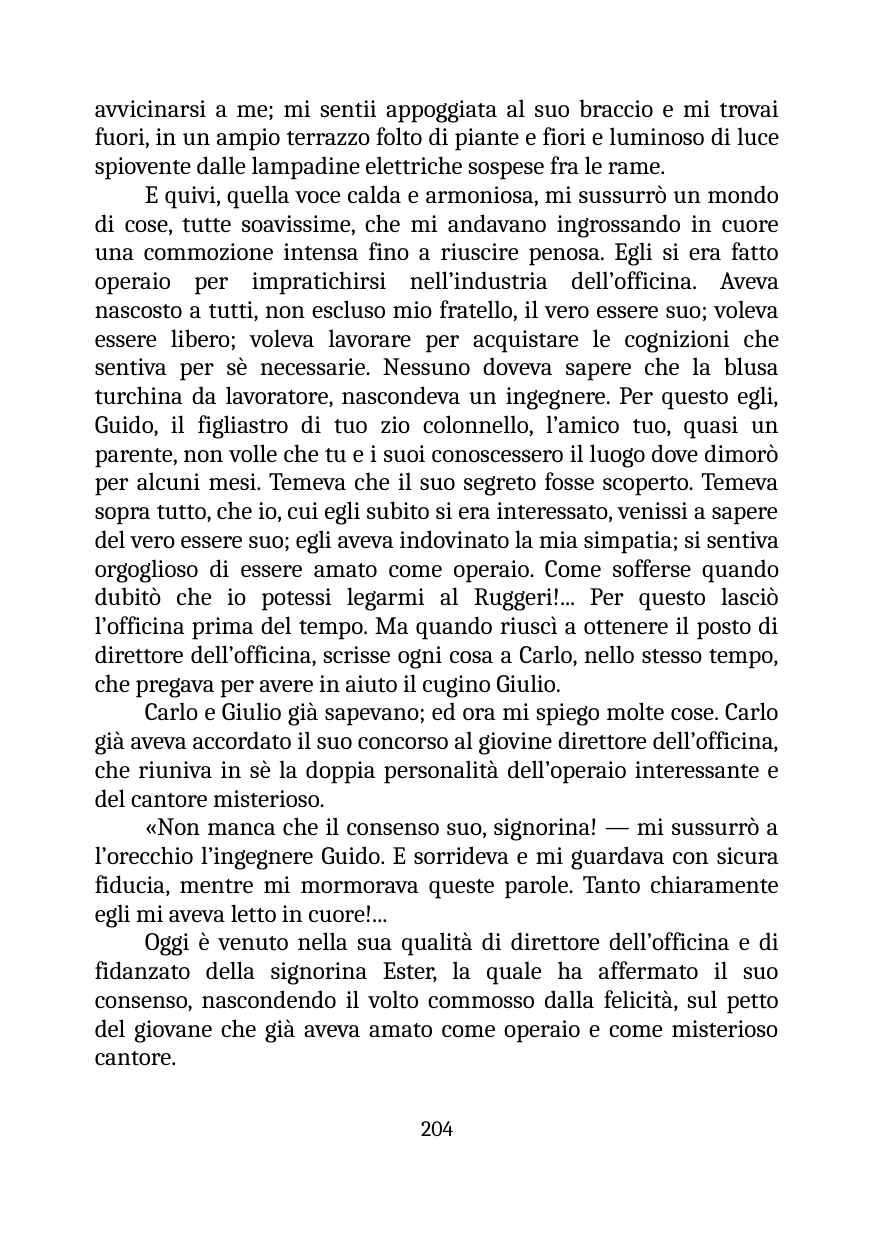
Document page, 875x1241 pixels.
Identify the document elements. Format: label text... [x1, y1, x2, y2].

text «Non manca che il consenso suo, signorina! — mi sussurrò a l’orecchio l’ingegnere Guido. E sorrideva e mi guardava con sicura fiducia, mentre mi mormorava queste parole. Tanto chiaramente egli mi aveva letto in cuore!... [94, 813, 779, 928]
text E quivi, quella voce calda e armoniosa, mi sussurrò un mondo di cose, tutte soavissime, che mi andavano ingrossando in cuore una commozione intensa fino a riuscire penosa. Egli si era fatto operaio per impratichirsi nell’industria dell’officina. Aveva nascosto a tutti, non escluso mio fratello, il vero essere suo; voleva essere libero; voleva lavorare per acquistare le cognizioni che sentiva per sè necessarie. Nessuno doveva sapere che la blusa turchina da lavoratore, nascondeva un ingegnere. Per questo egli, Guido, il figliastro di tuo zio colonnello, l’amico tuo, quasi un parente, non volle che tu e i suoi conoscessero il luogo dove dimorò per alcuni mesi. Temeva che il suo segreto fosse scoperto. Temeva sopra tutto, che io, cui egli subito si era interessato, venissi a sapere del vero essere suo; egli aveva indovinato la mia simpatia; si sentiva orgoglioso di essere amato come operaio. Come sofferse quando dubitò che io potessi legarmi al Ruggeri!... Per questo lasciò l’officina prima del tempo. Ma quando riuscì a ottenere il posto di direttore dell’officina, scrisse ogni cosa a Carlo, nello stesso tempo, che pregava per avere in aiuto il cugino Giulio. [94, 181, 779, 698]
text Carlo e Giulio già sapevano; ed ora mi spiego molte cose. Carlo già aveva accordato il suo concorso al giovine direttore dell’officina, che riuniva in sè la doppia personalità dell’operaio interessante e del cantore misterioso. [94, 698, 779, 813]
text Oggi è venuto nella sua qualità di direttore dell’officina e di fidanzato della signorina Ester, la quale ha affermato il suo consenso, nascondendo il volto commosso dalla felicità, sul petto del giovane che già aveva amato come operaio e come misterioso cantore. [94, 928, 779, 1072]
text avvicinarsi a me; mi sentii appoggiata al suo braccio e mi trovai fuori, in un ampio terrazzo folto di piante e fiori e luminoso di luce spiovente dalle lampadine elettriche sospese fra le rame. [94, 94, 779, 181]
